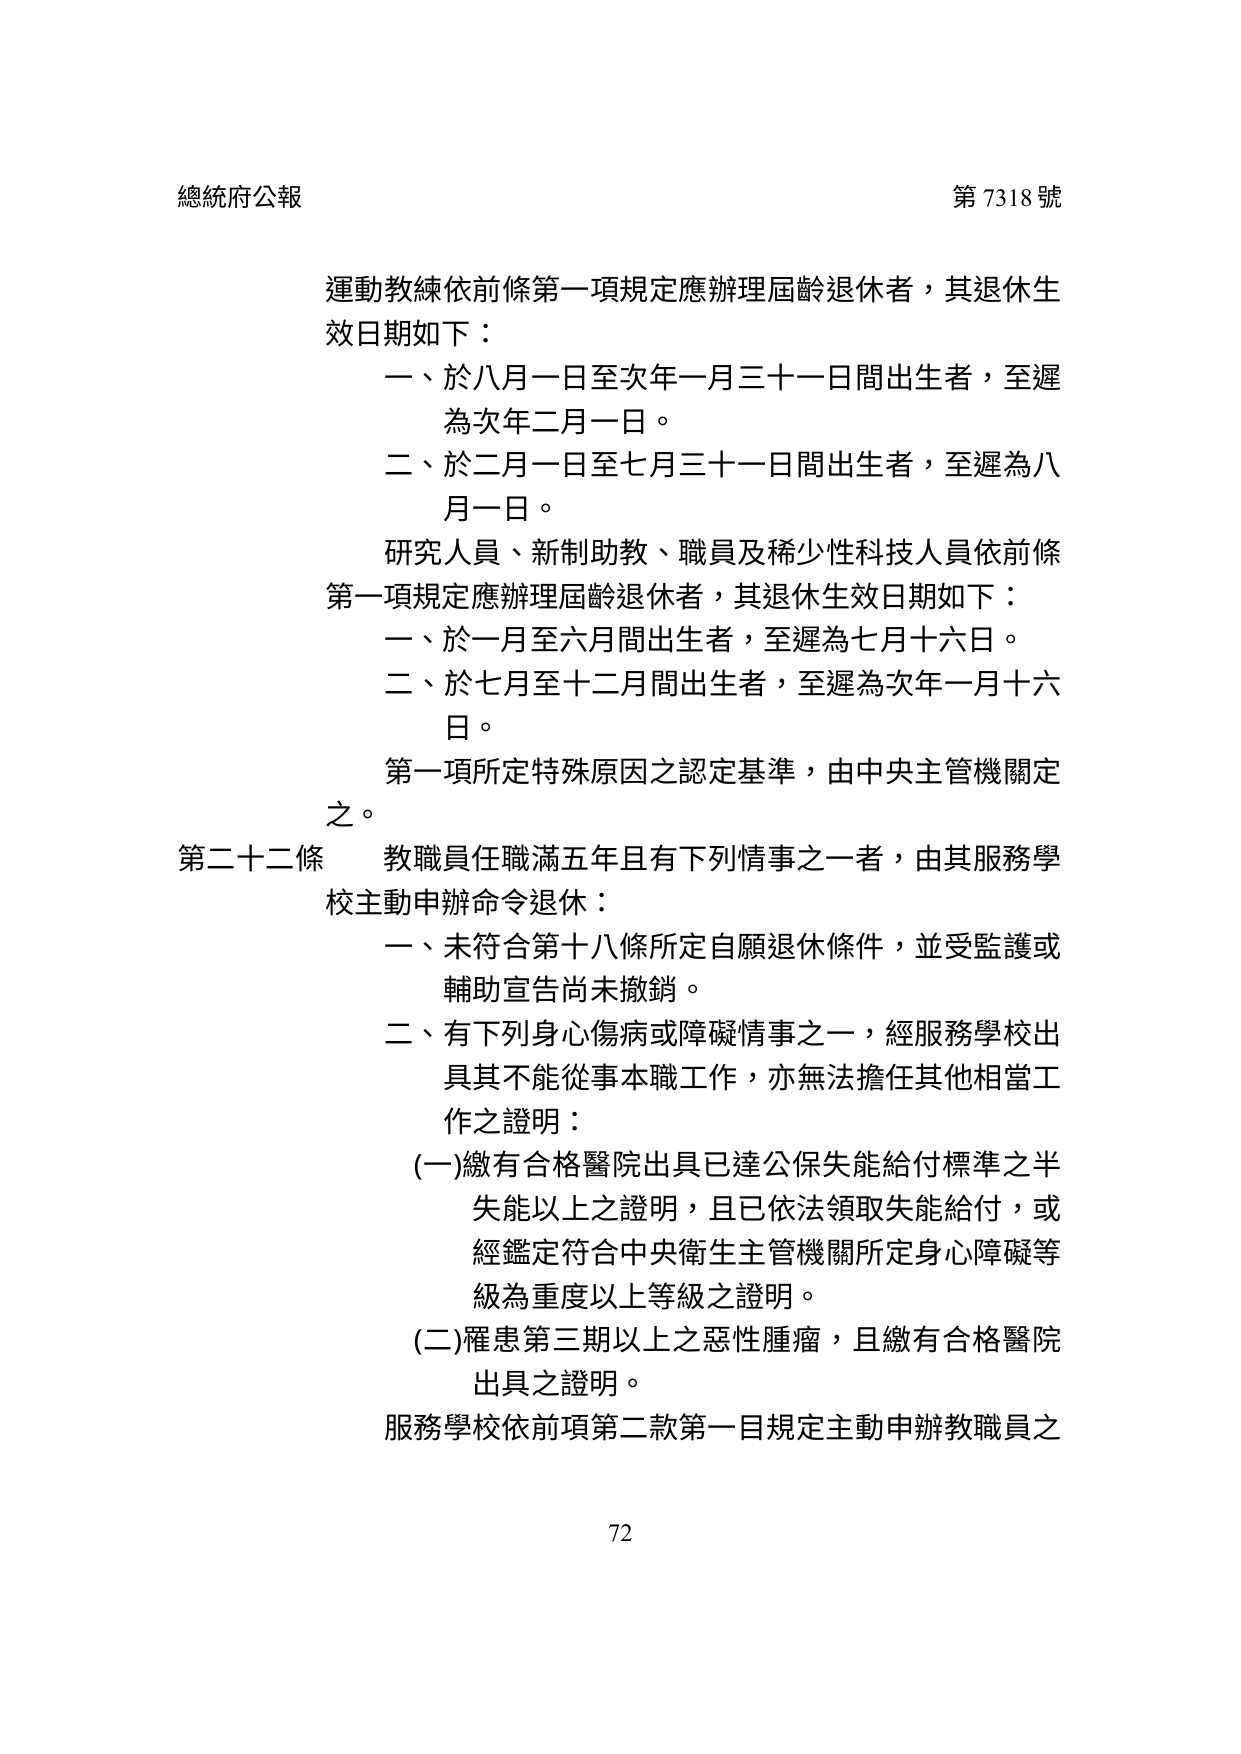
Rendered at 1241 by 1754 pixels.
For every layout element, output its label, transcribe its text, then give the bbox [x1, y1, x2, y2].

text 一、於一月至六月間出生者，至遲為七月十六日。 [384, 616, 1063, 659]
text (一)繳有合格醫院出具已達公保失能給付標準之半失能以上之證明，且已依法領取失能給付，或經鑑定符合中央衛生主管機關所定身心障礙等級為重度以上等級之證明。 [413, 1141, 1063, 1316]
text 服務學校依前項第二款第一目規定主動申辦教職員之 [325, 1403, 1063, 1447]
text 二、於二月一日至七月三十一日間出生者，至遲為八月一日。 [384, 441, 1063, 528]
text (二)罹患第三期以上之惡性腫瘤，且繳有合格醫院出具之證明。 [413, 1316, 1063, 1403]
text 運動教練依前條第一項規定應辦理屆齡退休者，其退休生效日期如下： [325, 266, 1063, 353]
text 一、未符合第十八條所定自願退休條件，並受監護或輔助宣告尚未撤銷。 [384, 922, 1063, 1009]
text 二、有下列身心傷病或障礙情事之一，經服務學校出具其不能從事本職工作，亦無法擔任其他相當工作之證明： [384, 1009, 1063, 1141]
text 第二十二條 教職員任職滿五年且有下列情事之一者，由其服務學校主動申辦命令退休： [177, 834, 1063, 922]
text 二、於七月至十二月間出生者，至遲為次年一月十六日。 [384, 659, 1063, 747]
text 第一項所定特殊原因之認定基準，由中央主管機關定之。 [325, 747, 1063, 834]
text 研究人員、新制助教、職員及稀少性科技人員依前條第一項規定應辦理屆齡退休者，其退休生效日期如下： [325, 528, 1063, 616]
text 一、於八月一日至次年一月三十一日間出生者，至遲為次年二月一日。 [384, 353, 1063, 441]
